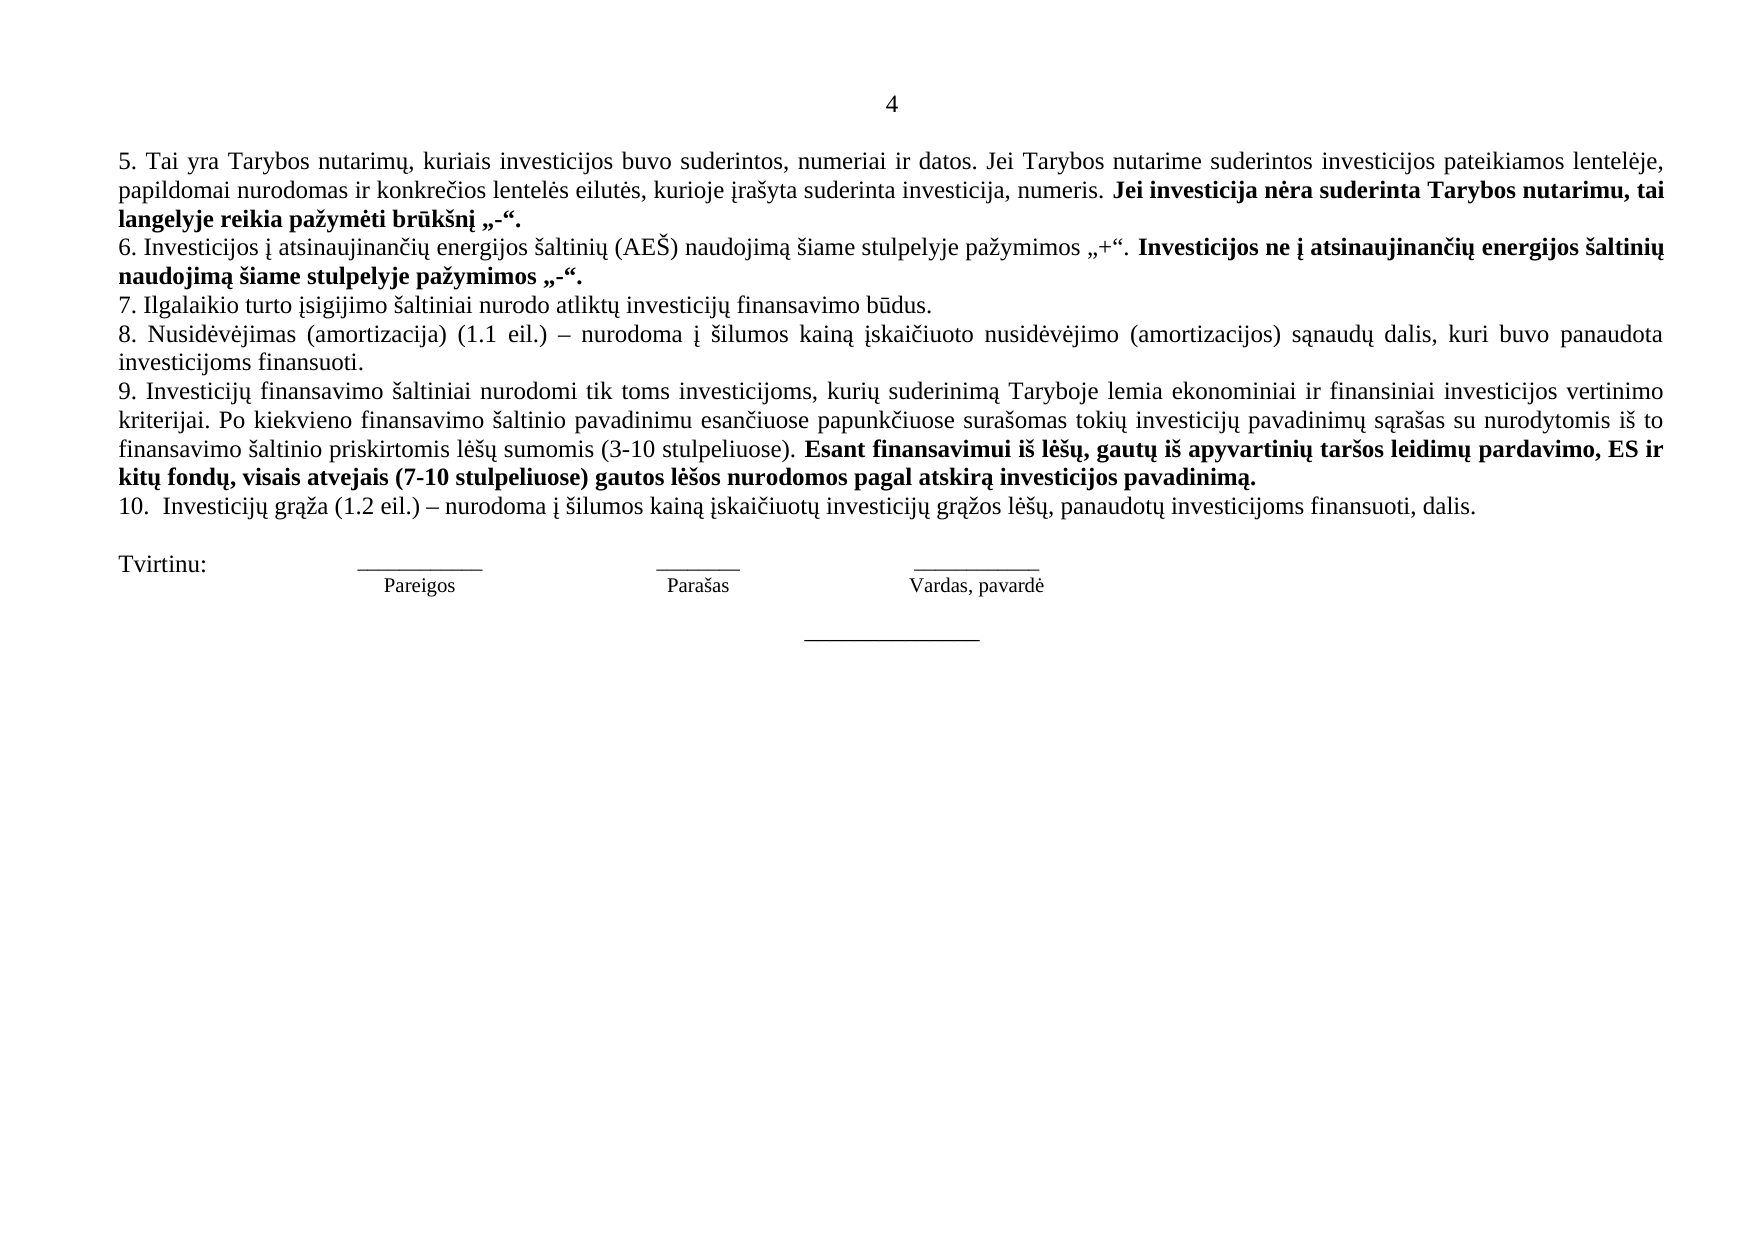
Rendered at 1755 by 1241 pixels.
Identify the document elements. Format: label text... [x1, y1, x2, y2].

text 5. Tai yra Tarybos nutarimų, kuriais investicijos buvo suderintos, numeriai ir datos. Jei Tarybos nutarime suderintos investicijos pateikiamos lentelėje, papildomai nurodomas ir konkrečios lentelės eilutės, kurioje įrašyta suderinta investicija, numeris. Jei investicija nėra suderinta Tarybos nutarimu, tai langelyje reikia pažymėti brūkšnį „-“. [118, 146, 1666, 232]
text 8. Nusidėvėjimas (amortizacija) (1.1 eil.) – nurodoma į šilumos kainą įskaičiuoto nusidėvėjimo (amortizacijos) sąnaudų dalis, kuri buvo panaudota investicijoms finansuoti. [118, 319, 1666, 376]
text 9. Investicijų finansavimo šaltiniai nurodomi tik toms investicijoms, kurių suderinimą Taryboje lemia ekonominiai ir finansiniai investicijos vertinimo kriterijai. Po kiekvieno finansavimo šaltinio pavadinimu esančiuose papunkčiuose surašomas tokių investicijų pavadinimų sąrašas su nurodytomis iš to finansavimo šaltinio priskirtomis lėšų sumomis (3-10 stulpeliuose). Esant finansavimui iš lėšų, gautų iš apyvartinių taršos leidimų pardavimo, ES ir kitų fondų, visais atvejais (7-10 stulpeliuose) gautos lėšos nurodomos pagal atskirą investicijos pavadinimą. [118, 376, 1666, 491]
table_header ____________ Pareigos [274, 549, 565, 615]
table_header ____________ Vardas, pavardė [831, 549, 1122, 615]
text 10. Investicijų grąža (1.2 eil.) – nurodoma į šilumos kainą įskaičiuotų investicijų grąžos lėšų, panaudotų investicijoms finansuoti, dalis. [118, 491, 1666, 520]
text 7. Ilgalaikio turto įsigijimo šaltiniai nurodo atliktų investicijų finansavimo būdus. [118, 290, 1666, 319]
table_header Tvirtinu: [118, 549, 274, 615]
table_header ________ Parašas [565, 549, 831, 615]
text ______________ [118, 615, 1666, 643]
text 6. Investicijos į atsinaujinančių energijos šaltinių (AEŠ) naudojimą šiame stulpelyje pažymimos „+“. Investicijos ne į atsinaujinančių energijos šaltinių naudojimą šiame stulpelyje pažymimos „-“. [118, 232, 1666, 290]
